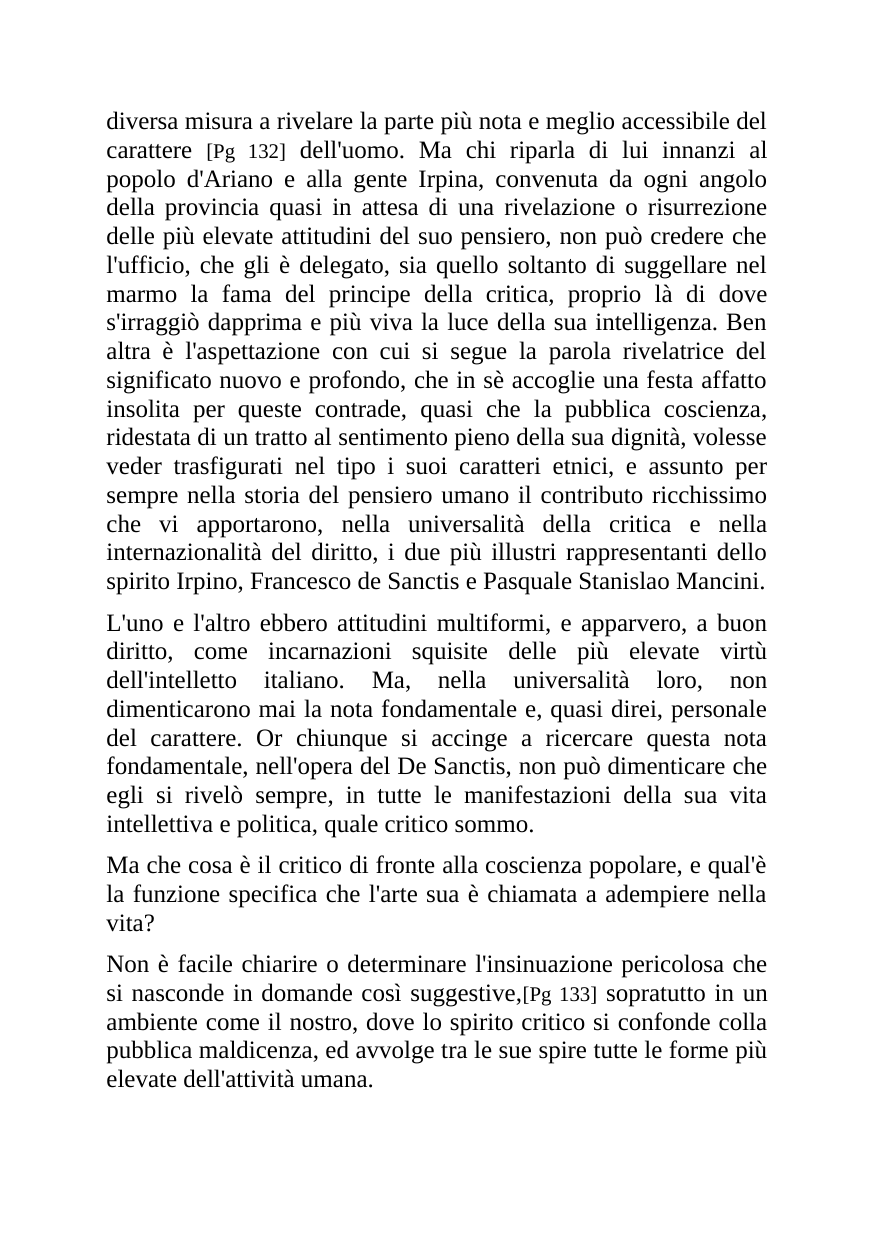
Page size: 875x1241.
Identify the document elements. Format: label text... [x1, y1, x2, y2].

text Non è facile chiarire o determinare l'insinuazione pericolosa che si nasconde in domande così suggestive,[Pg 133] sopratutto in un ambiente come il nostro, dove lo spirito critico si confonde colla pubblica maldicenza, ed avvolge tra le sue spire tutte le forme più elevate dell'attività umana. [106, 949, 768, 1093]
text Ma che cosa è il critico di fronte alla coscienza popolare, e qual'è la funzione specifica che l'arte sua è chiamata a adempiere nella vita? [106, 850, 768, 937]
text L'uno e l'altro ebbero attitudini multiformi, e apparvero, a buon diritto, come incarnazioni squisite delle più elevate virtù dell'intelletto italiano. Ma, nella universalità loro, non dimenticarono mai la nota fondamentale e, quasi direi, personale del carattere. Or chiunque si accinge a ricercare questa nota fondamentale, nell'opera del De Sanctis, non può dimenticare che egli si rivelò sempre, in tutte le manifestazioni della sua vita intellettiva e politica, quale critico sommo. [106, 608, 768, 838]
text diversa misura a rivelare la parte più nota e meglio accessibile del carattere [Pg 132] dell'uomo. Ma chi riparla di lui innanzi al popolo d'Ariano e alla gente Irpina, convenuta da ogni angolo della provincia quasi in attesa di una rivelazione o risurrezione delle più elevate attitudini del suo pensiero, non può credere che l'ufficio, che gli è delegato, sia quello soltanto di suggellare nel marmo la fama del principe della critica, proprio là di dove s'irraggiò dapprima e più viva la luce della sua intelligenza. Ben altra è l'aspettazione con cui si segue la parola rivelatrice del significato nuovo e profondo, che in sè accoglie una festa affatto insolita per queste contrade, quasi che la pubblica coscienza, ridestata di un tratto al sentimento pieno della sua dignità, volesse veder trasfigurati nel tipo i suoi caratteri etnici, e assunto per sempre nella storia del pensiero umano il contributo ricchissimo che vi apportarono, nella universalità della critica e nella internazionalità del diritto, i due più illustri rappresentanti dello spirito Irpino, Francesco de Sanctis e Pasquale Stanislao Mancini. [106, 106, 768, 595]
